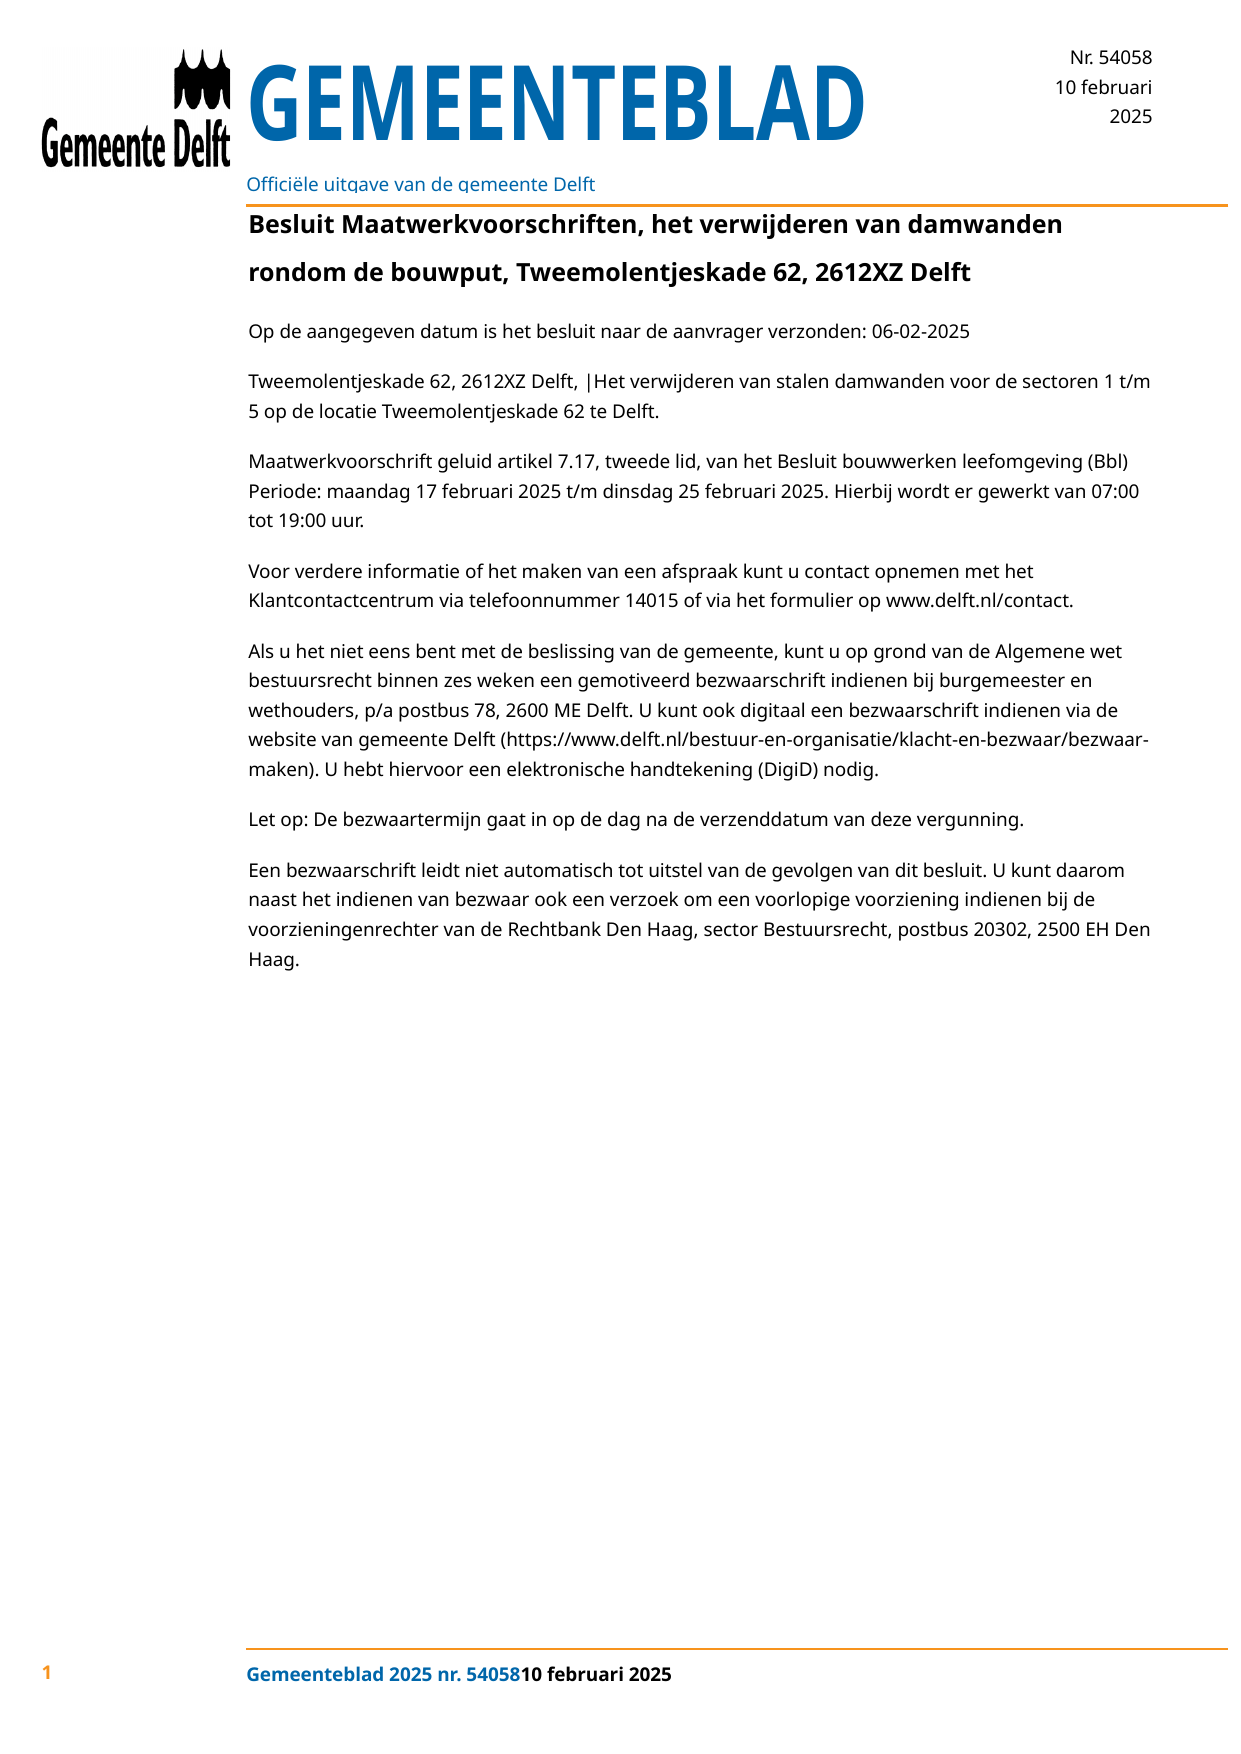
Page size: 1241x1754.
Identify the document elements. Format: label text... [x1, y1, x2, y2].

picture [41, 47, 231, 172]
text Voor verdere informatie of het maken van een afspraak kunt u contact opnemen met het Klantcontactcentrum via telefoonnummer 14015 of via het formulier op www.delft.nl/contact. [248, 558, 1152, 613]
text Let op: De bezwaartermijn gaat in op de dag na de verzenddatum van deze vergunning. [248, 807, 1152, 832]
text Besluit Maatwerkvoorschriften, het verwijderen van damwanden rondom de bouwput, Tweemolentjeskade 62, 2612XZ Delft [248, 207, 1152, 288]
text Maatwerkvoorschrift geluid artikel 7.17, tweede lid, van het Besluit bouwwerken leefomgeving (Bbl) Periode: maandag 17 februari 2025 t/m dinsdag 25 februari 2025. Hierbij wordt er gewerkt van 07:00 tot 19:00 uur. [248, 448, 1152, 533]
text Tweemolentjeskade 62, 2612XZ Delft, |Het verwijderen van stalen damwanden voor de sectoren 1 t/m 5 op de locatie Tweemolentjeskade 62 te Delft. [248, 368, 1152, 424]
text Op de aangegeven datum is het besluit naar de aanvrager verzonden: 06-02-2025 [248, 318, 1152, 344]
text Als u het niet eens bent met de beslissing van de gemeente, kunt u op grond van de Algemene wet bestuursrecht binnen zes weken een gemotiveerd bezwaarschrift indienen bij burgemeester en wethouders, p/a postbus 78, 2600 ME Delft. U kunt ook digitaal een bezwaarschrift indienen via de website van gemeente Delft (https://www.delft.nl/bestuur-en-organisatie/klacht-en-bezwaar/bezwaar-maken). U hebt hiervoor een elektronische handtekening (DigiD) nodig. [248, 638, 1152, 782]
text Een bezwaarschrift leidt niet automatisch tot uitstel van de gevolgen van dit besluit. U kunt daarom naast het indienen van bezwaar ook een verzoek om een voorlopige voorziening indienen bij de voorzieningenrechter van de Rechtbank Den Haag, sector Bestuursrecht, postbus 20302, 2500 EH Den Haag. [248, 857, 1152, 972]
